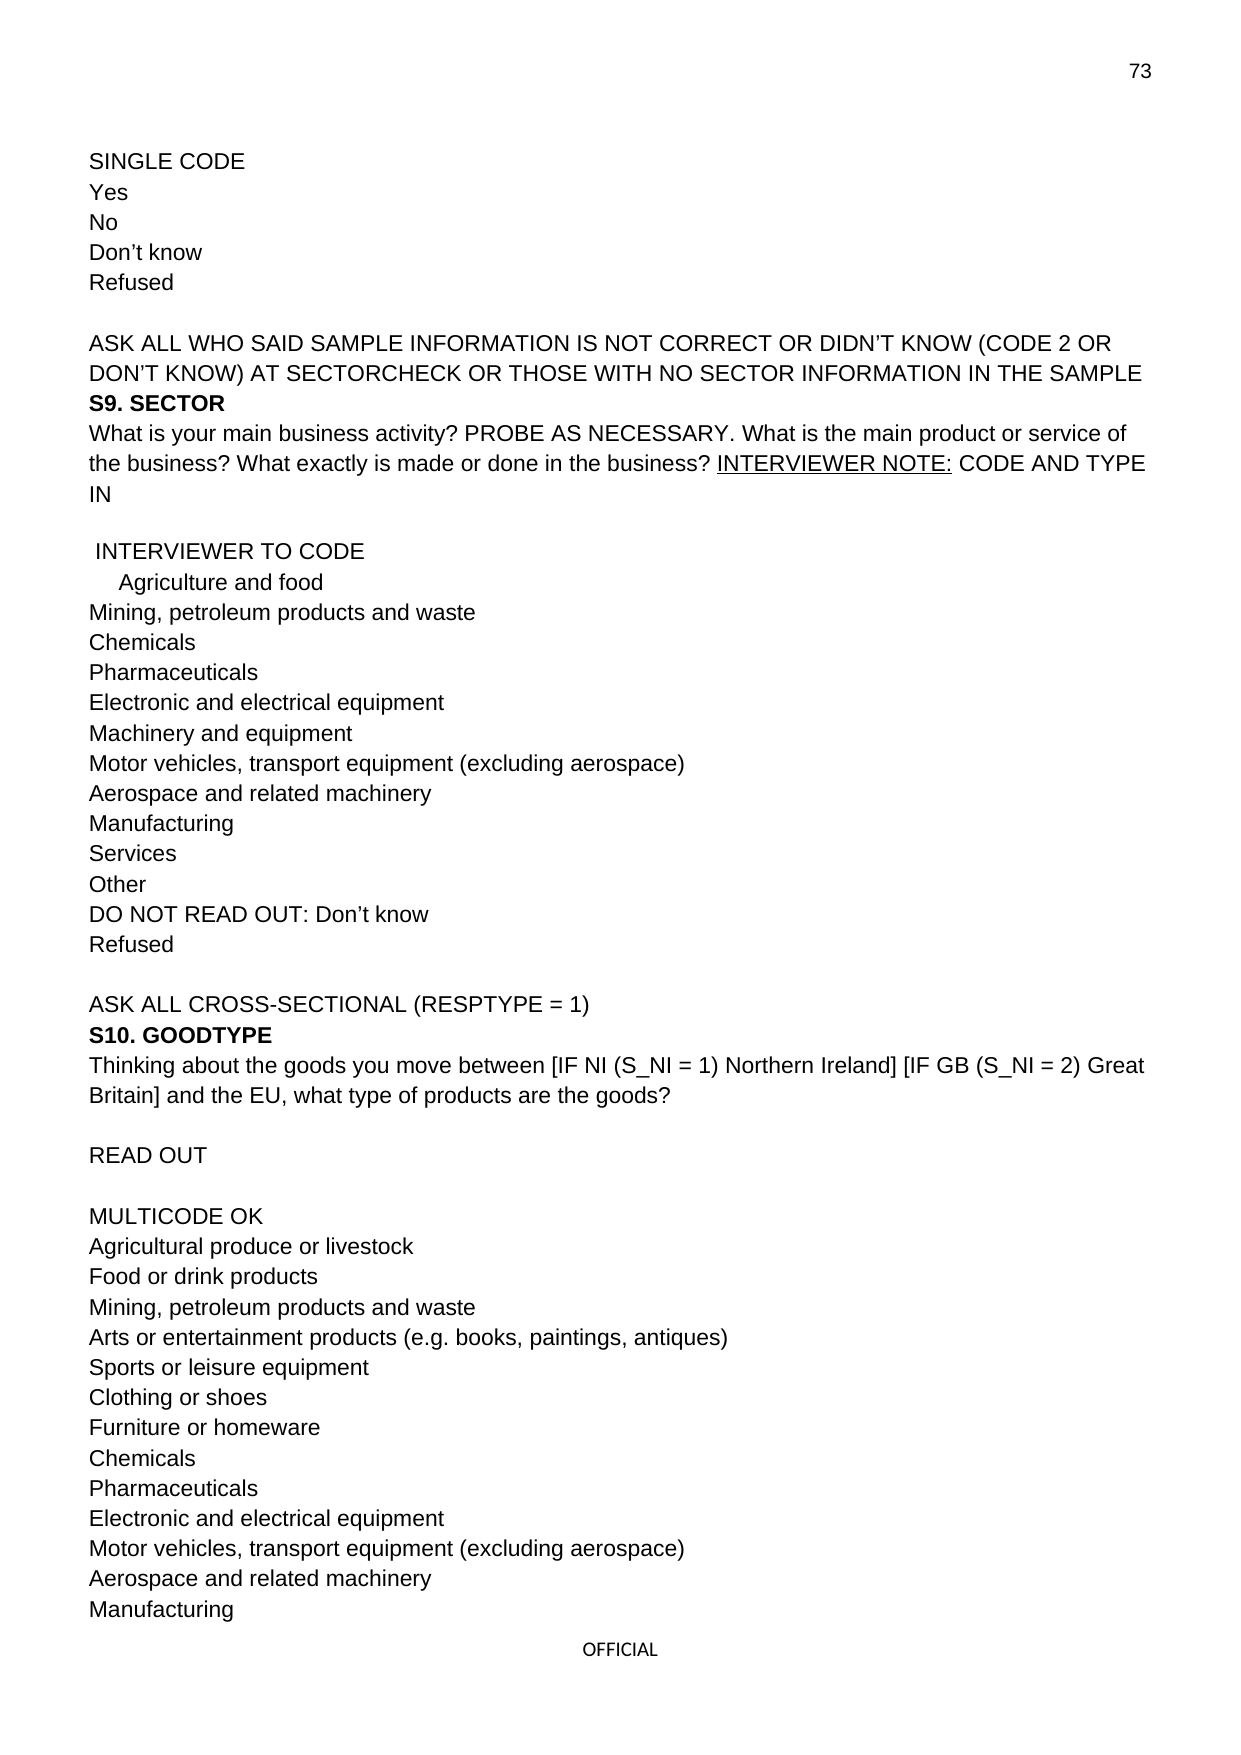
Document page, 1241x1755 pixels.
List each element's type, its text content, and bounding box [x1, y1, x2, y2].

text Don’t know [89, 239, 1152, 265]
text Electronic and electrical equipment [89, 1505, 1152, 1531]
text Yes [89, 178, 1152, 205]
text Refused [89, 931, 1152, 957]
text READ OUT [89, 1142, 1152, 1169]
text S9. SECTOR [89, 390, 1152, 416]
text Food or drink products [89, 1263, 1152, 1290]
text S10. GOODTYPE [89, 1022, 1152, 1048]
text Arts or entertainment products (e.g. books, paintings, antiques) [89, 1324, 1152, 1350]
text Aerospace and related machinery [89, 780, 1152, 806]
text SINGLE CODE [89, 148, 1152, 175]
text Chemicals [89, 629, 1152, 655]
text Machinery and equipment [89, 719, 1152, 746]
text Manufacturing [89, 1596, 1152, 1622]
text Motor vehicles, transport equipment (excluding aerospace) [89, 1535, 1152, 1562]
text Aerospace and related machinery [89, 1565, 1152, 1592]
text Chemicals [89, 1444, 1152, 1471]
text Pharmaceuticals [89, 659, 1152, 686]
text INTERVIEWER TO CODE Agriculture and food [89, 538, 1152, 595]
text Sports or leisure equipment [89, 1354, 1152, 1380]
text Thinking about the goods you move between [IF NI (S_NI = 1) Northern Ireland] [IF GB (S_NI = 2) Great Britain] and the EU, what type of products are the goods? [89, 1052, 1152, 1108]
text Mining, petroleum products and waste [89, 599, 1152, 625]
text Pharmaceuticals [89, 1475, 1152, 1501]
text Furniture or homeware [89, 1414, 1152, 1441]
text Clothing or shoes [89, 1384, 1152, 1411]
text ASK ALL WHO SAID SAMPLE INFORMATION IS NOT CORRECT OR DIDN’T KNOW (CODE 2 OR DON’T KNOW) AT SECTORCHECK OR THOSE WITH NO SECTOR INFORMATION IN THE SAMPLE [89, 329, 1152, 386]
text Other [89, 871, 1152, 897]
text Manufacturing [89, 810, 1152, 837]
text Services [89, 840, 1152, 867]
text No [89, 209, 1152, 235]
text Motor vehicles, transport equipment (excluding aerospace) [89, 750, 1152, 776]
text DO NOT READ OUT: Don’t know [89, 901, 1152, 927]
text ASK ALL CROSS-SECTIONAL (RESPTYPE = 1) [89, 991, 1152, 1018]
text Mining, petroleum products and waste [89, 1293, 1152, 1320]
text Refused [89, 269, 1152, 296]
text MULTICODE OK Agricultural produce or livestock [89, 1203, 1152, 1259]
text Electronic and electrical equipment [89, 689, 1152, 716]
text What is your main business activity? PROBE AS NECESSARY. What is the main product or service of the business? What exactly is made or done in the business? INTERVIEWER NOTE: CODE AND TYPE IN [89, 420, 1152, 507]
